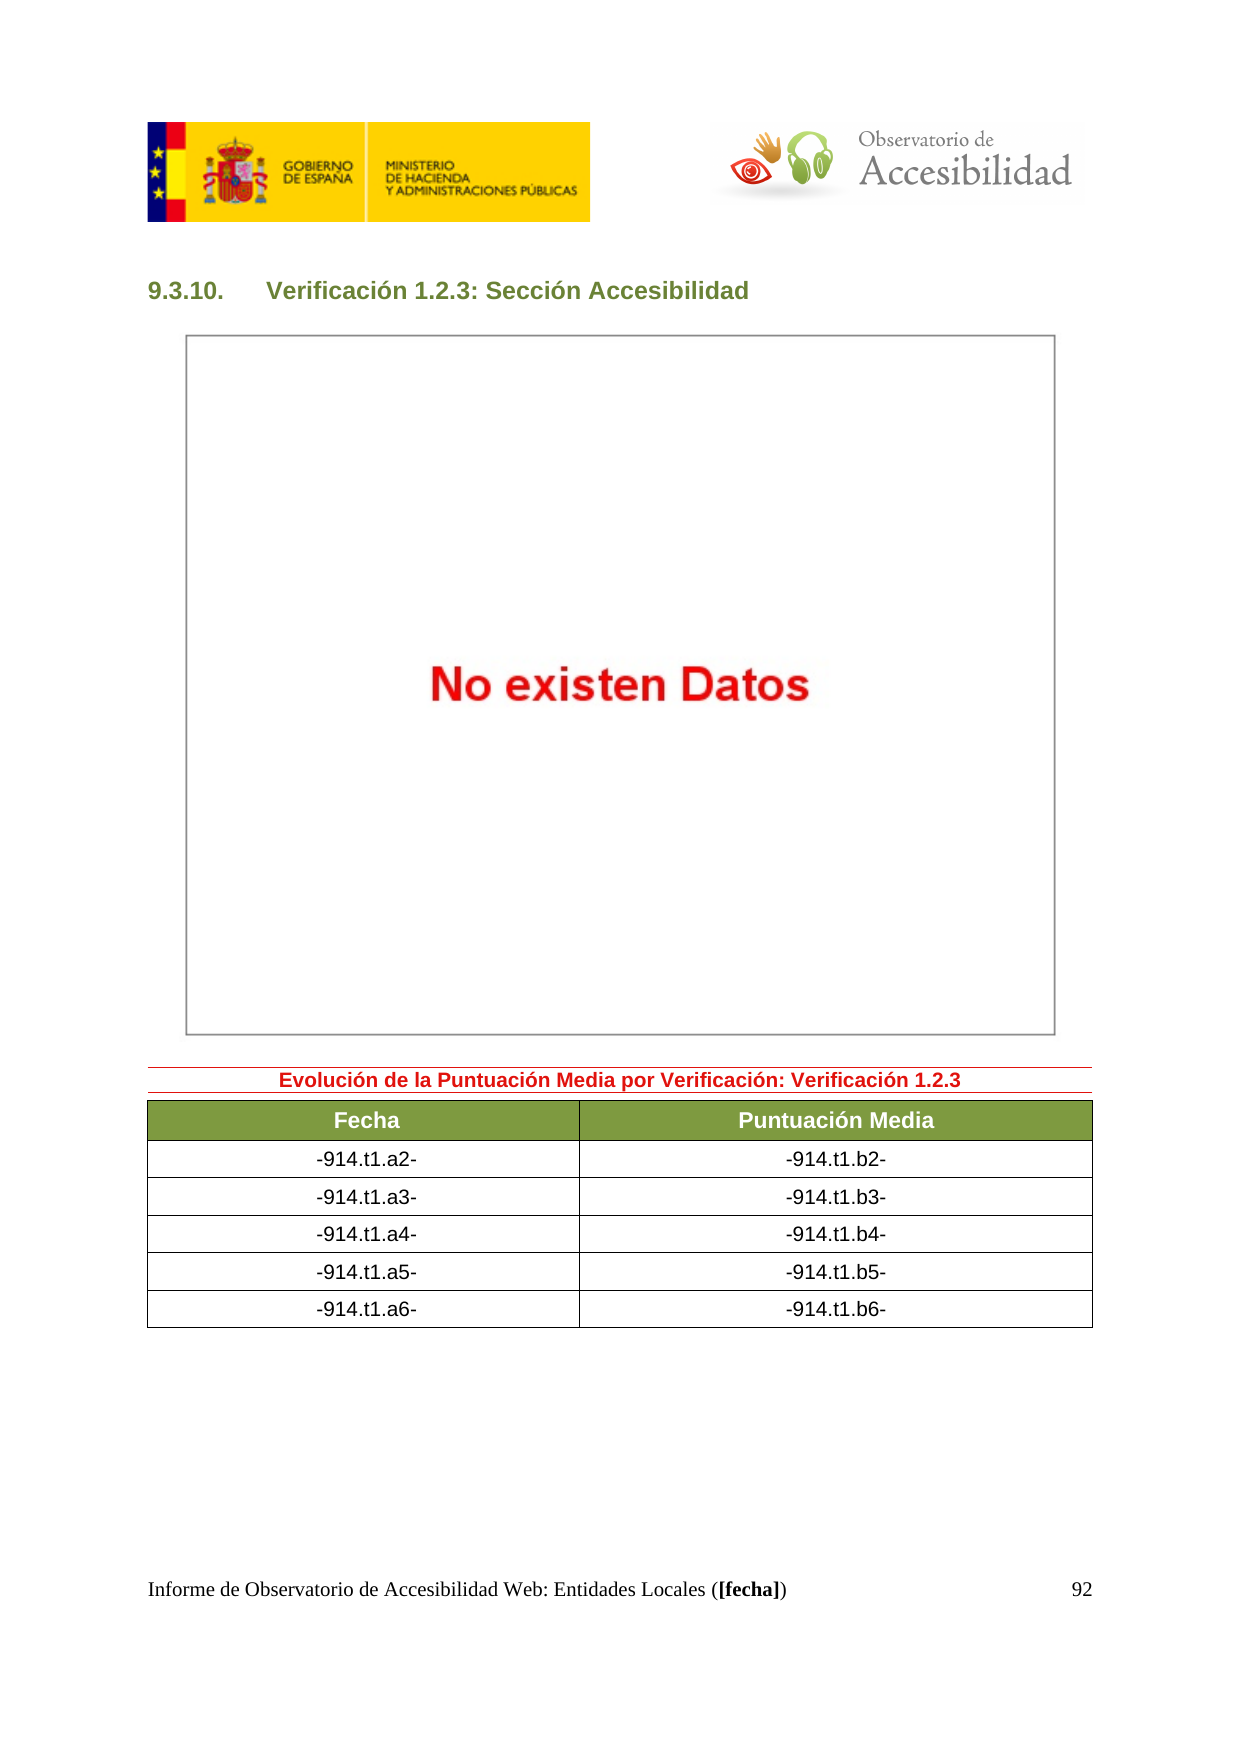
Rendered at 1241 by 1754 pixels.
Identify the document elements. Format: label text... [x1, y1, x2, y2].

picture [178, 332, 1062, 1042]
text Evolución de la Puntuación Media por Verificación: Verificación 1.2.3 [148, 1068, 1092, 1092]
table_header Fecha [148, 1101, 579, 1140]
table_cell -914.t1.a4- [148, 1216, 579, 1252]
table_cell -914.t1.b4- [580, 1216, 1092, 1252]
table_cell -914.t1.b2- [580, 1141, 1092, 1177]
table_cell -914.t1.a3- [148, 1178, 579, 1215]
table_cell -914.t1.b5- [580, 1253, 1092, 1290]
table_cell -914.t1.b3- [580, 1178, 1092, 1215]
table_cell -914.t1.b6- [580, 1291, 1092, 1327]
table_cell -914.t1.a6- [148, 1291, 579, 1327]
picture [710, 122, 1086, 205]
list Verificación 1.2.3: Sección Accesibilidad [148, 276, 1092, 304]
table_cell -914.t1.a2- [148, 1141, 579, 1177]
table_header Puntuación Media [580, 1101, 1092, 1140]
table_cell -914.t1.a5- [148, 1253, 579, 1290]
picture [147, 122, 591, 222]
